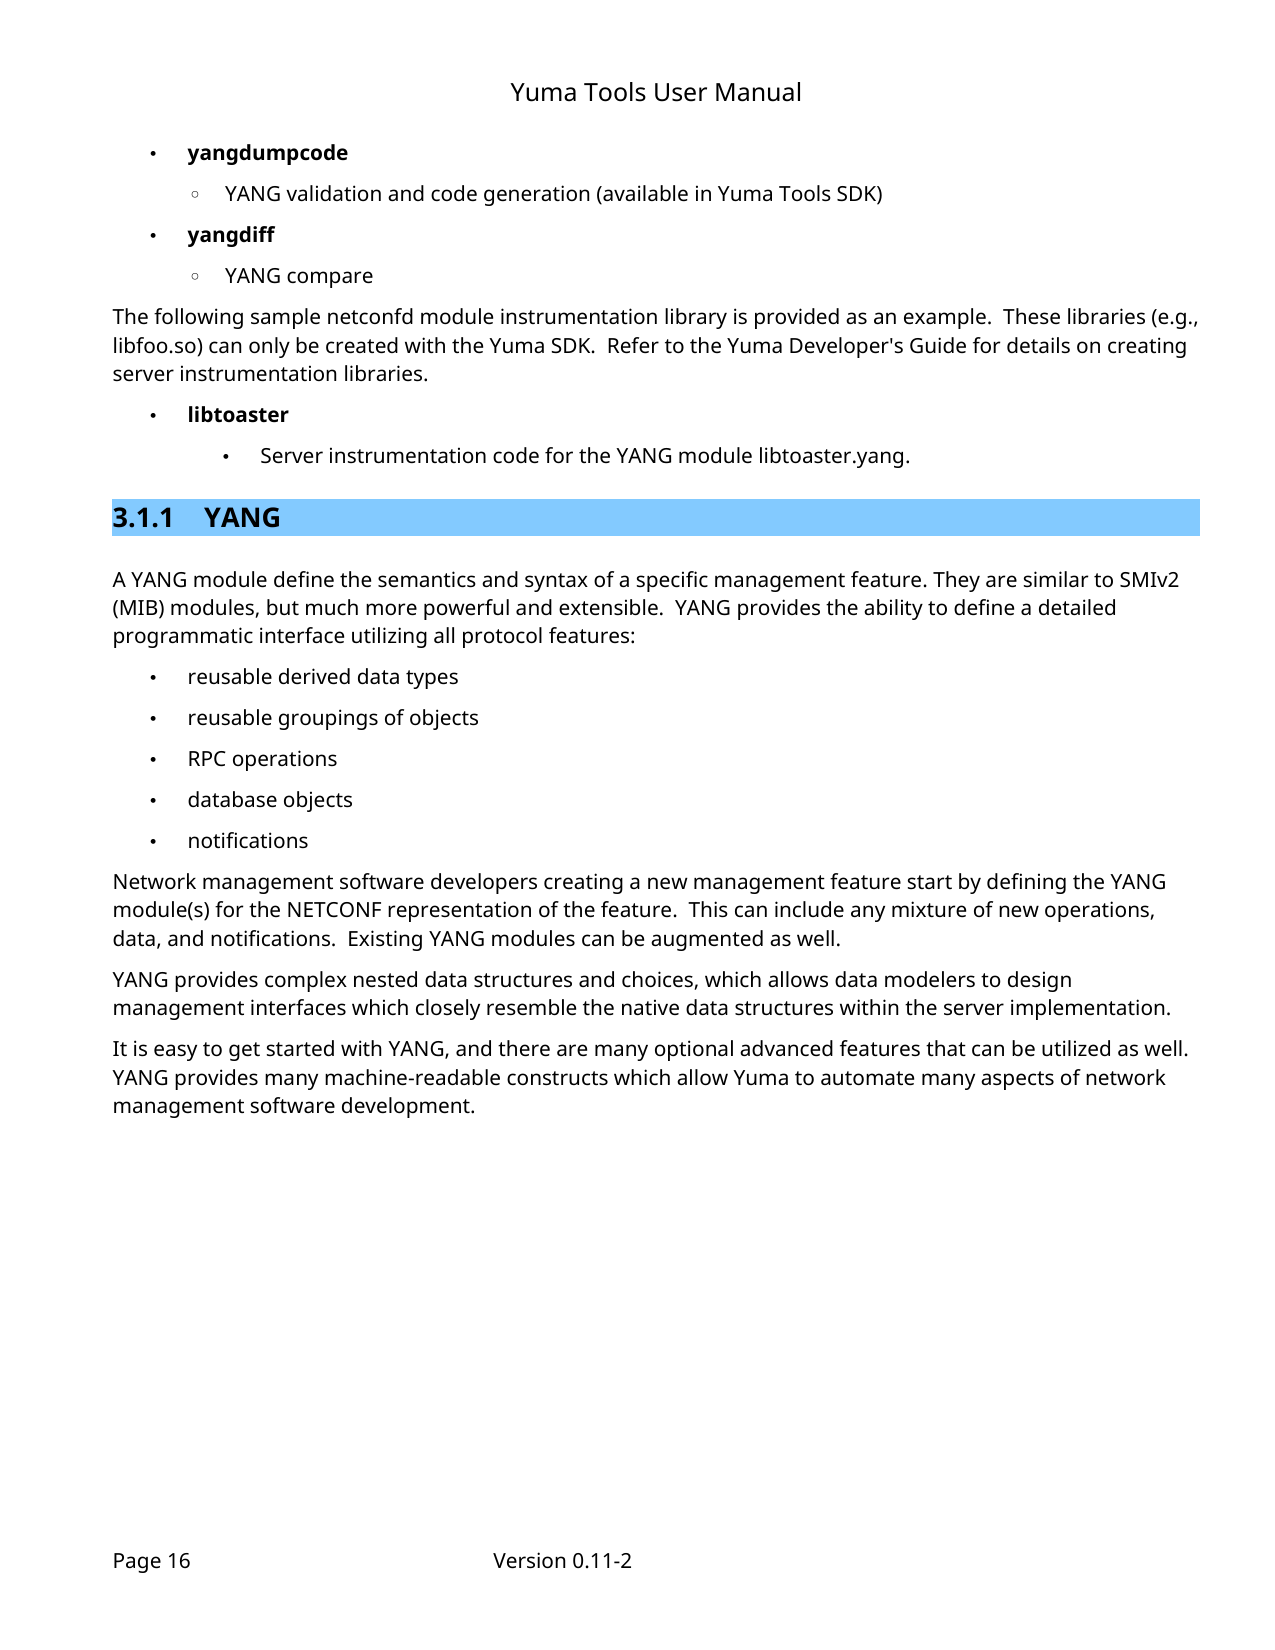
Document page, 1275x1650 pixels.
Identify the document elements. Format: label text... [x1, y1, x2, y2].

text The following sample netconfd module instrumentation library is provided as an example. These libraries (e.g., libfoo.so) can only be created with the Yuma SDK. Refer to the Yuma Developer's Guide for details on creating server instrumentation libraries. [112, 302, 1200, 388]
list notifications [150, 826, 1200, 855]
list YANG compare [187, 261, 1200, 290]
text A YANG module define the semantics and syntax of a specific management feature. They are similar to SMIv2 (MIB) modules, but much more powerful and extensible. YANG provides the ability to define a detailed programmatic interface utilizing all protocol features: [112, 565, 1200, 650]
list libtoaster [150, 400, 1200, 428]
list reusable groupings of objects [150, 703, 1200, 732]
list yangdiff [150, 220, 1200, 249]
subtitle YANG [112, 499, 1200, 536]
list YANG validation and code generation (available in Yuma Tools SDK) [187, 179, 1200, 208]
text It is easy to get started with YANG, and there are many optional advanced features that can be utilized as well. YANG provides many machine-readable constructs which allow Yuma to automate many aspects of network management software development. [112, 1034, 1200, 1120]
list database objects [150, 785, 1200, 814]
list reusable derived data types [150, 662, 1200, 691]
list yangdumpcode [150, 138, 1200, 167]
list RPC operations [150, 744, 1200, 773]
text YANG provides complex nested data structures and choices, which allows data modelers to design management interfaces which closely resemble the native data structures within the server implementation. [112, 965, 1200, 1022]
text Network management software developers creating a new management feature start by defining the YANG module(s) for the NETCONF representation of the feature. This can include any mixture of new operations, data, and notifications. Existing YANG modules can be augmented as well. [112, 867, 1200, 952]
list Server instrumentation code for the YANG module libtoaster.yang. [223, 441, 1200, 469]
